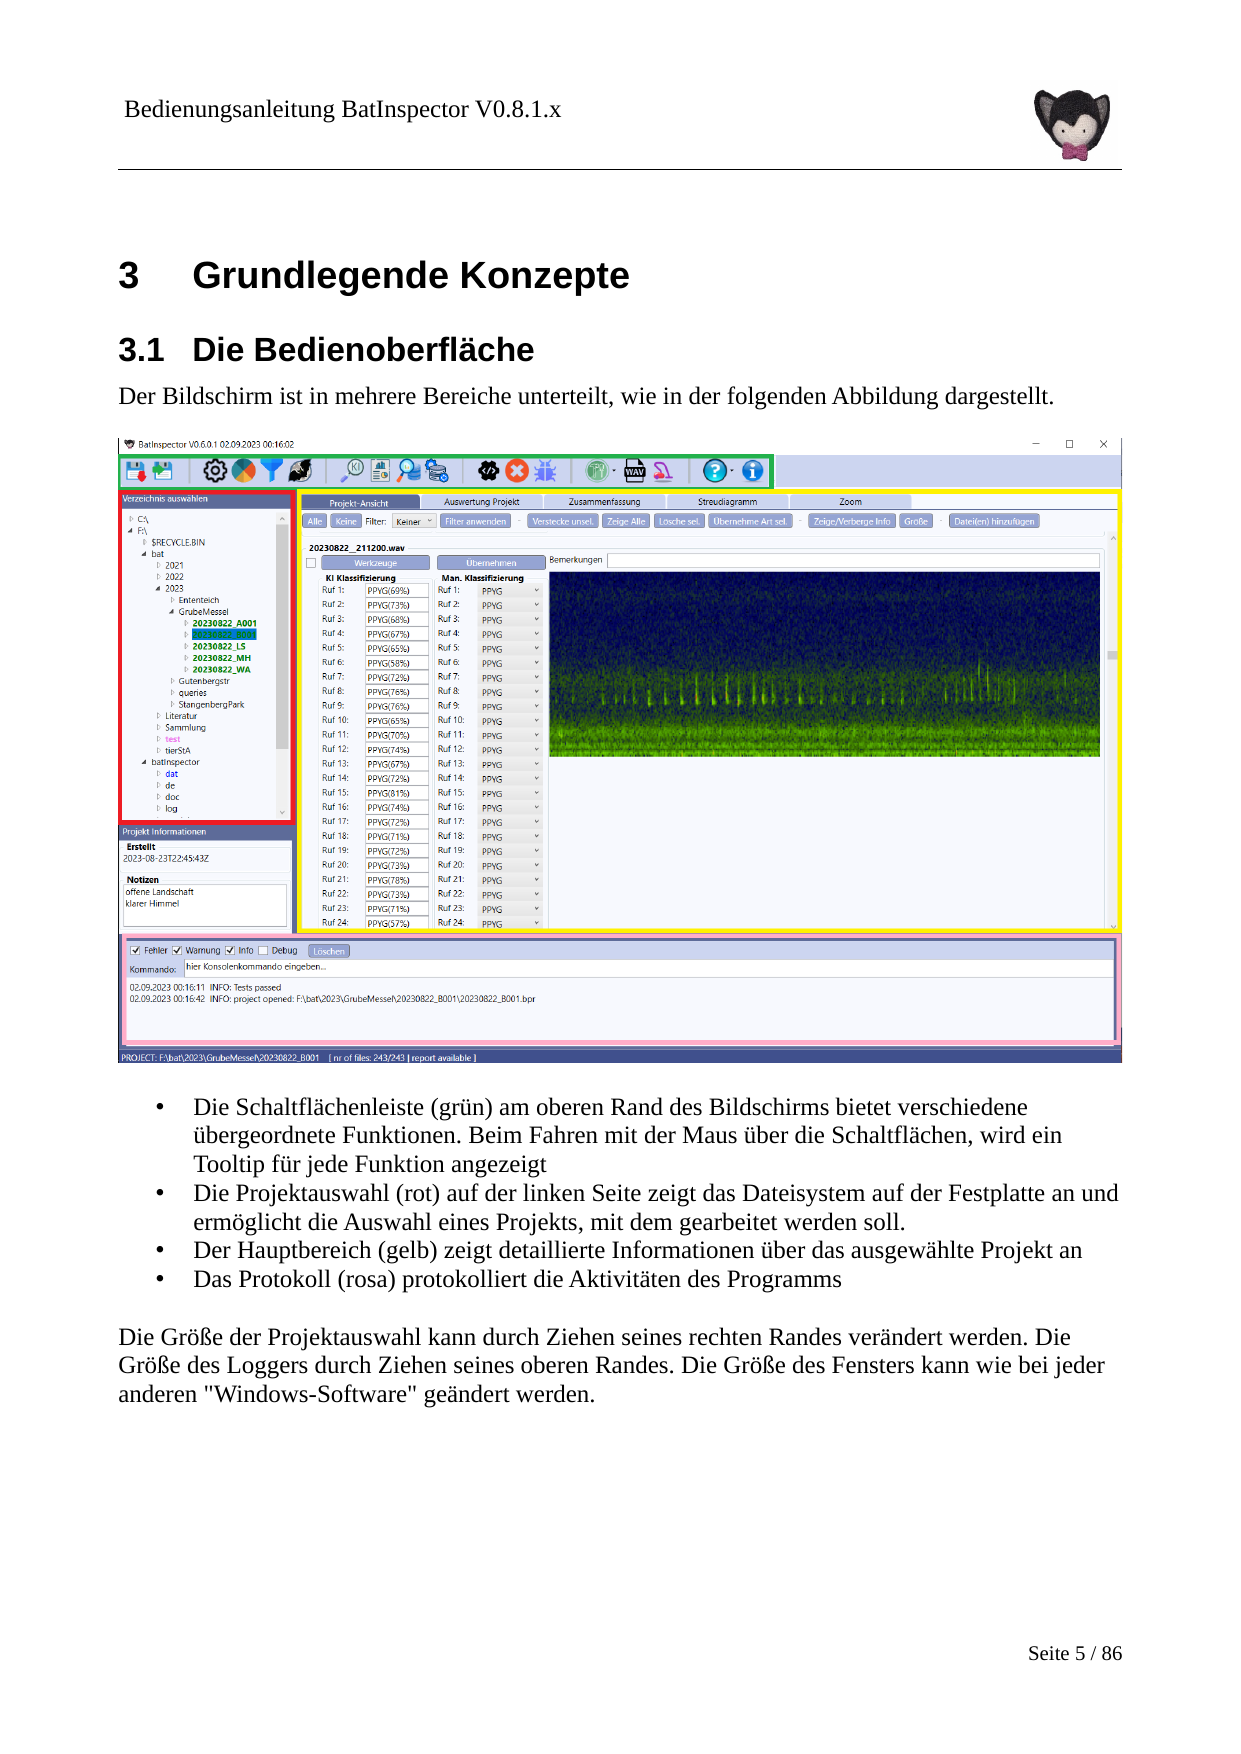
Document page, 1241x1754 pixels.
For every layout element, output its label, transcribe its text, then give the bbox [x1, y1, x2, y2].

text Der Bildschirm ist in mehrere Bereiche unterteilt, wie in der folgenden Abbildung dargestellt. [118, 381, 1122, 410]
picture [118, 438, 1123, 1063]
picture [1030, 80, 1119, 169]
subtitle Grundlegende Konzepte [118, 253, 1122, 297]
list Die Projektauswahl (rot) auf der linken Seite zeigt das Dateisystem auf der Festplatte an und ermöglicht die Auswahl eines Projekts, mit dem gearbeitet werden soll. [156, 1178, 1122, 1236]
list Die Schaltflächenleiste (grün) am oberen Rand des Bildschirms bietet verschiedene übergeordnete Funktionen. Beim Fahren mit der Maus über die Schaltflächen, wird ein Tooltip für jede Funktion angezeigt [156, 1092, 1122, 1178]
list Das Protokoll (rosa) protokolliert die Aktivitäten des Programms [156, 1264, 1122, 1293]
subtitle Die Bedienoberfläche [118, 330, 1122, 369]
list Der Hauptbereich (gelb) zeigt detaillierte Informationen über das ausgewählte Projekt an [156, 1236, 1122, 1264]
text Die Größe der Projektauswahl kann durch Ziehen seines rechten Randes verändert werden. Die Größe des Loggers durch Ziehen seines oberen Randes. Die Größe des Fensters kann wie bei jeder anderen "Windows-Software" geändert werden. [118, 1322, 1122, 1408]
